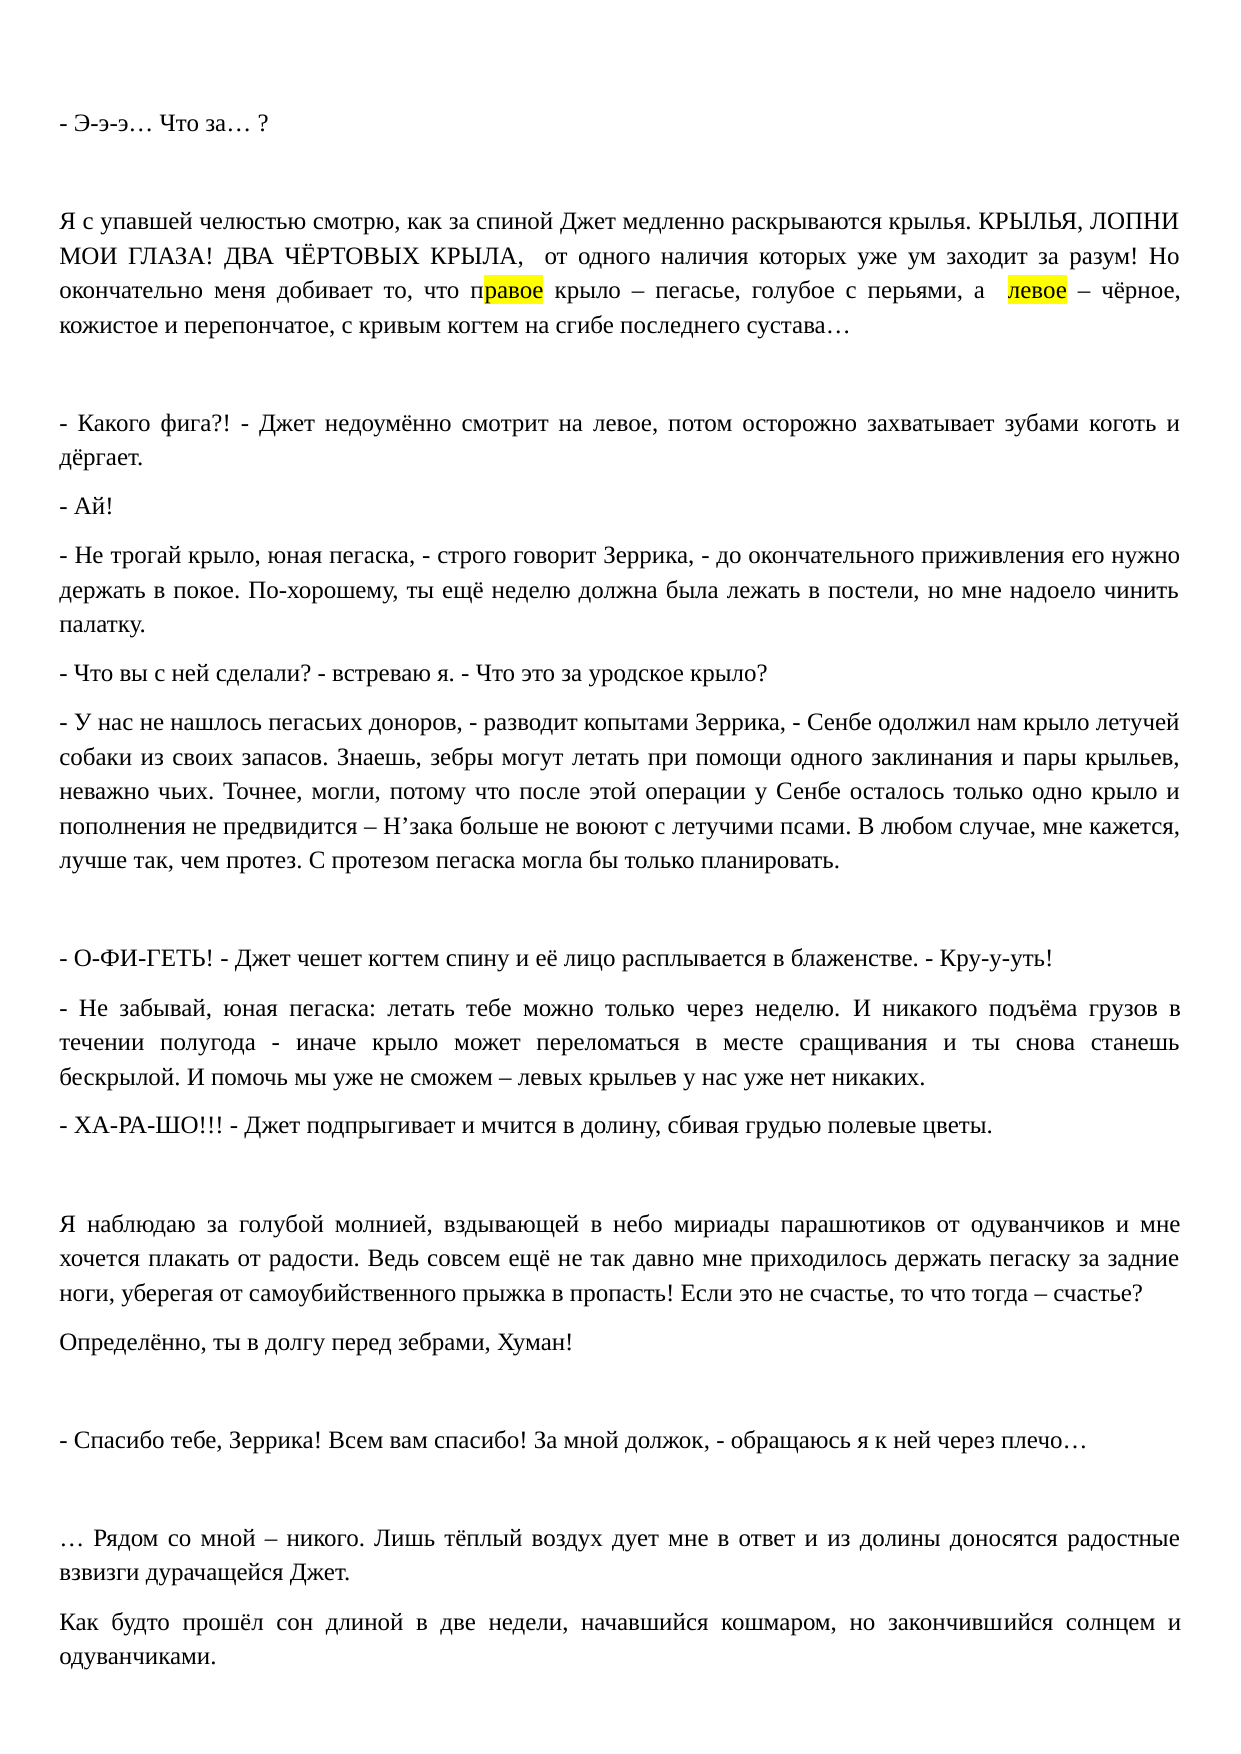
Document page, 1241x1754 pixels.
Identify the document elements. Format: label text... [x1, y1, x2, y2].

text - Не трогай крыло, юная пегаска, - строго говорит Зеррика, - до окончательного приживления его нужно держать в покое. По-хорошему, ты ещё неделю должна была лежать в постели, но мне надоело чинить палатку. [59, 540, 1181, 638]
text - Ай! [59, 491, 1181, 520]
text - Не забывай, юная пегаска: летать тебе можно только через неделю. И никакого подъёма грузов в течении полугода - иначе крыло может переломаться в месте сращивания и ты снова станешь бескрылой. И помочь мы уже не сможем – левых крыльев у нас уже нет никаких. [59, 993, 1181, 1090]
text Как будто прошёл сон длиной в две недели, начавшийся кошмаром, но закончившийся солнцем и одуванчиками. [59, 1607, 1181, 1670]
text Я с упавшей челюстью смотрю, как за спиной Джет медленно раскрываются крылья. КРЫЛЬЯ, ЛОПНИ МОИ ГЛАЗА! ДВА ЧЁРТОВЫХ КРЫЛА, от одного наличия которых уже ум заходит за разум! Но окончательно меня добивает то, что правое крыло – пегасье, голубое с перьями, а левое – чёрное, кожистое и перепончатое, с кривым когтем на сгибе последнего сустава… [59, 206, 1181, 338]
text - ХА-РА-ШО!!! - Джет подпрыгивает и мчится в долину, сбивая грудью полевые цветы. [59, 1111, 1181, 1139]
text … Рядом со мной – никого. Лишь тёплый воздух дует мне в ответ и из долины доносятся радостные взвизги дурачащейся Джет. [59, 1523, 1181, 1586]
text - У нас не нашлось пегасьих доноров, - разводит копытами Зеррика, - Сенбе одолжил нам крыло летучей собаки из своих запасов. Знаешь, зебры могут летать при помощи одного заклинания и пары крыльев, неважно чьих. Точнее, могли, потому что после этой операции у Сенбе осталось только одно крыло и пополнения не предвидится – Н’зака больше не воюют с летучими псами. В любом случае, мне кажется, лучше так, чем протез. С протезом пегаска могла бы только планировать. [59, 707, 1181, 874]
text Определённо, ты в долгу перед зебрами, Хуман! [59, 1327, 1181, 1356]
text - О-ФИ-ГЕТЬ! - Джет чешет когтем спину и её лицо расплывается в блаженстве. - Кру-у-уть! [59, 943, 1181, 972]
text Я наблюдаю за голубой молнией, вздывающей в небо мириады парашютиков от одуванчиков и мне хочется плакать от радости. Ведь совсем ещё не так давно мне приходилось держать пегаску за задние ноги, уберегая от самоубийственного прыжка в пропасть! Если это не счастье, то что тогда – счастье? [59, 1209, 1181, 1306]
text - Э-э-э… Что за… ? [59, 108, 1181, 137]
text - Что вы с ней сделали? - встреваю я. - Что это за уродское крыло? [59, 658, 1181, 687]
text - Спасибо тебе, Зеррика! Всем вам спасибо! За мной должок, - обращаюсь я к ней через плечо… [59, 1425, 1181, 1454]
text - Какого фига?! - Джет недоумённо смотрит на левое, потом осторожно захватывает зубами коготь и дёргает. [59, 408, 1181, 471]
